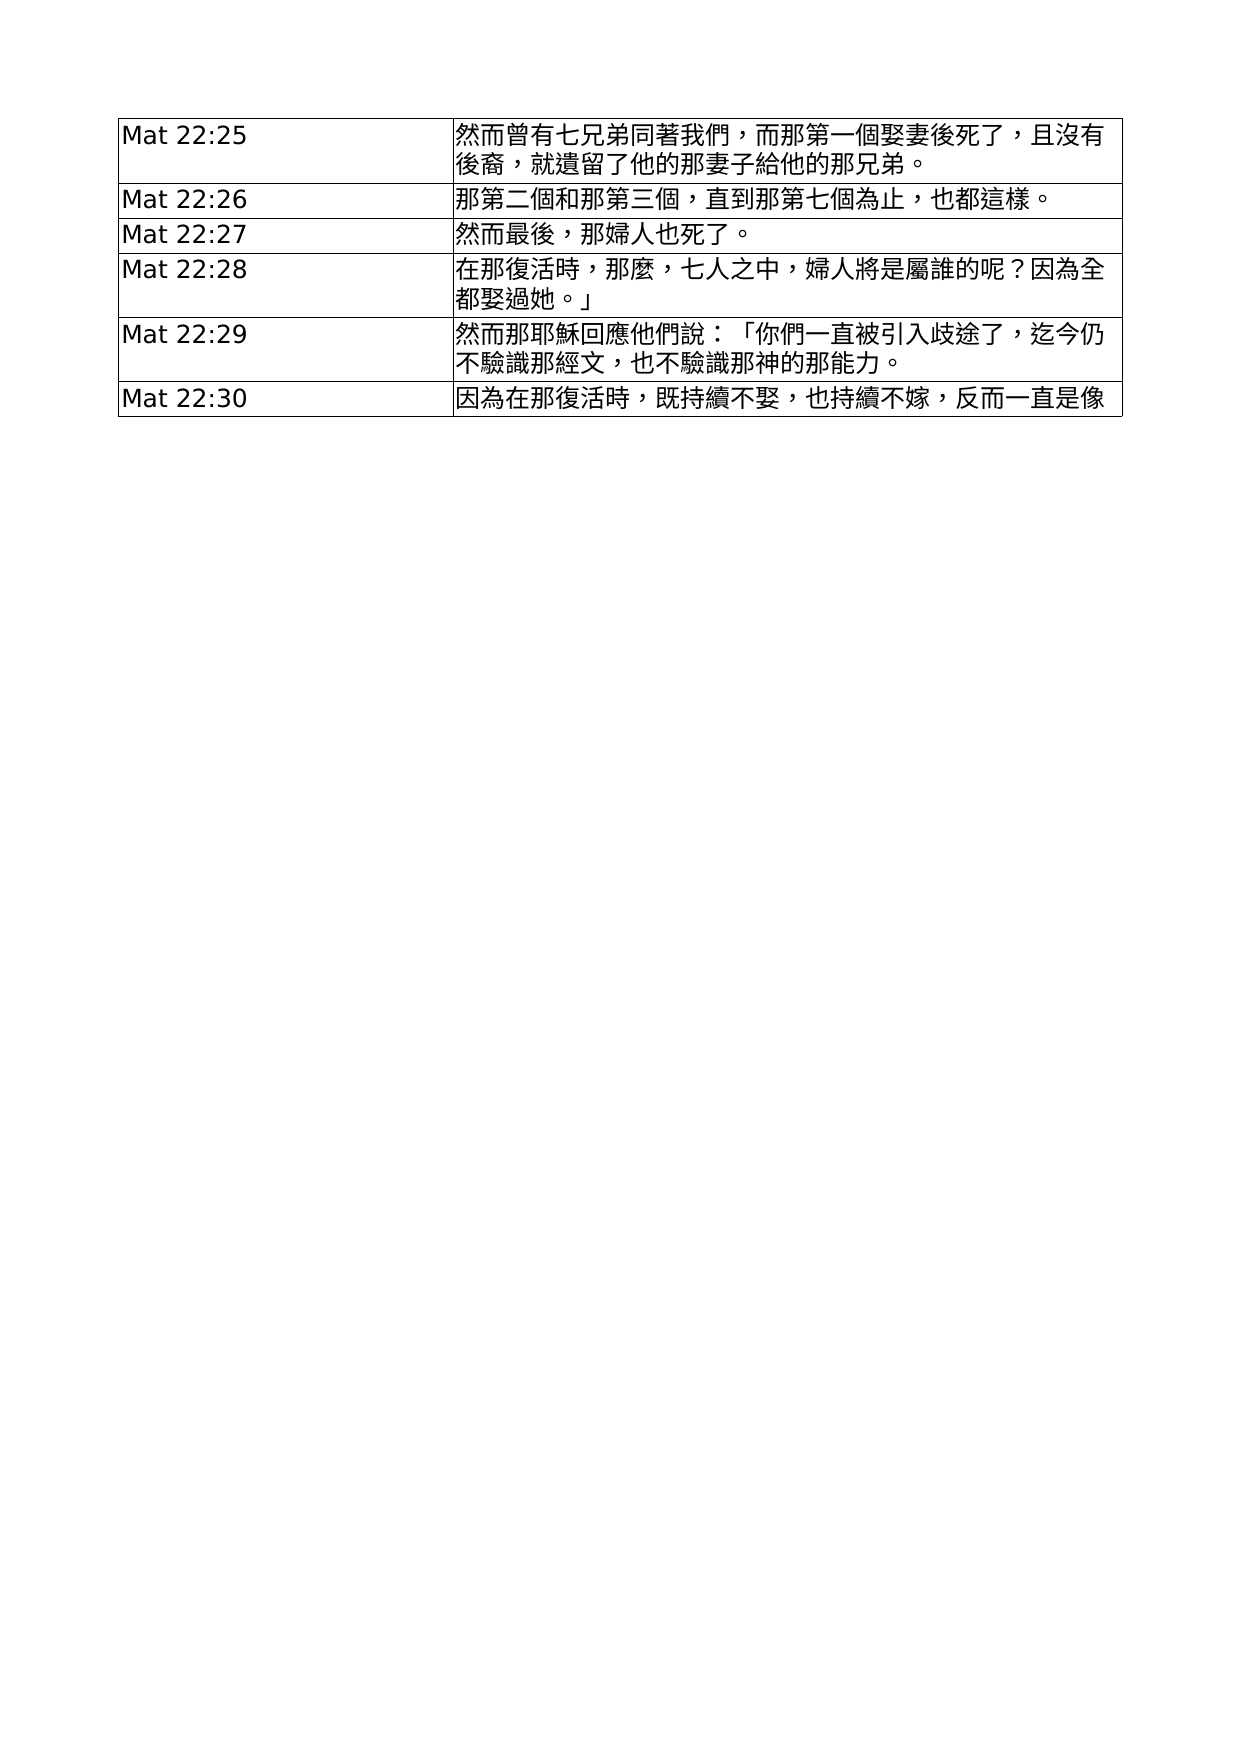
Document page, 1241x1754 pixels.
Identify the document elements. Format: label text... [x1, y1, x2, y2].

table_cell Mat 22:26 [119, 184, 453, 217]
table_cell Mat 22:30 [119, 382, 453, 416]
table_cell 那第二個和那第三個，直到那第七個為止，也都這樣。 [454, 184, 1122, 217]
table_cell 然而曾有七兄弟同著我們，而那第一個娶妻後死了，且沒有後裔，就遺留了他的那妻子給他的那兄弟。 [454, 119, 1122, 182]
table_cell Mat 22:29 [119, 318, 453, 381]
table_cell 然而最後，那婦人也死了。 [454, 219, 1122, 253]
table_cell 然而那耶穌回應他們說：「你們一直被引入歧途了，迄今仍不驗識那經文，也不驗識那神的那能力。 [454, 318, 1122, 381]
table_cell Mat 22:27 [119, 219, 453, 253]
table_cell 在那復活時，那麼，七人之中，婦人將是屬誰的呢？因為全都娶過她。」 [454, 254, 1122, 317]
table_cell Mat 22:28 [119, 254, 453, 317]
table_cell 因為在那復活時，既持續不娶，也持續不嫁，反而一直是像 [454, 382, 1122, 416]
table_cell Mat 22:25 [119, 119, 453, 182]
